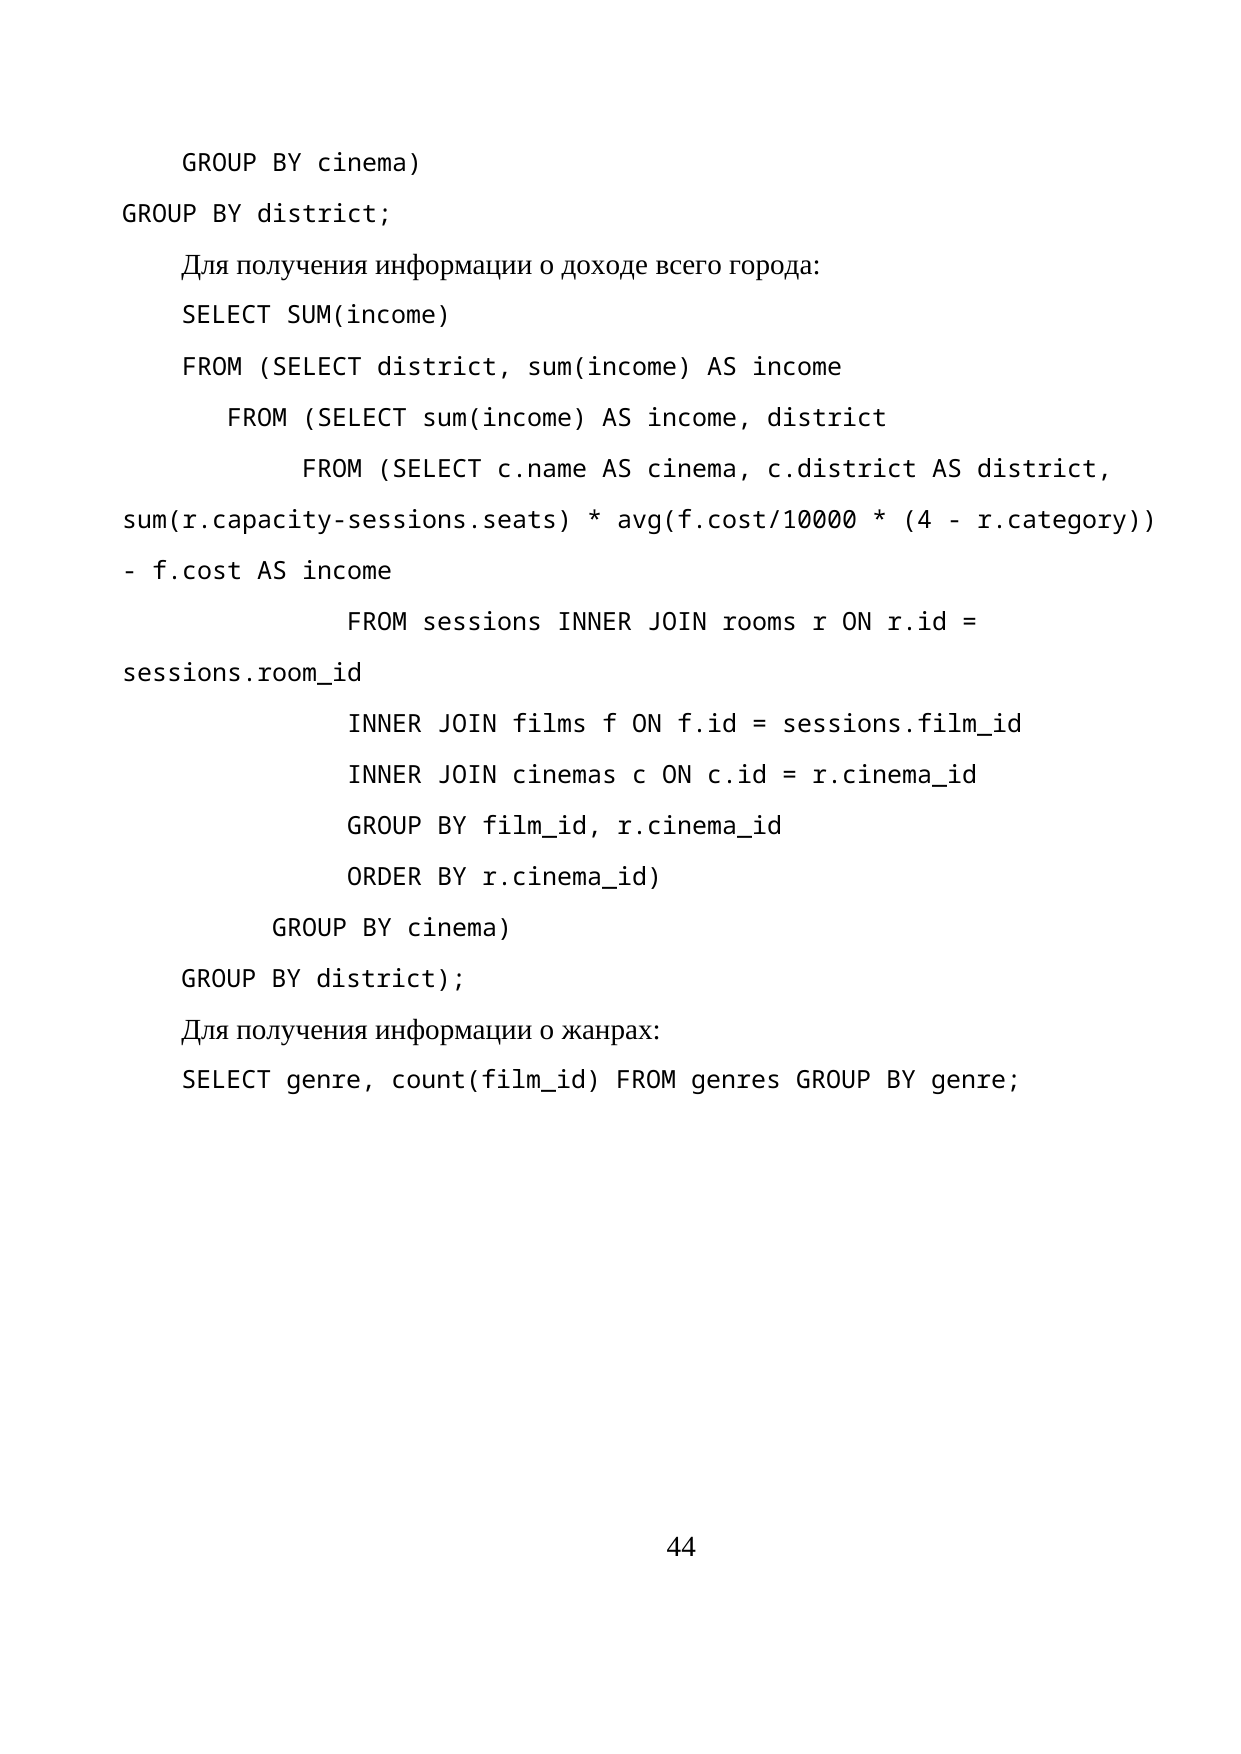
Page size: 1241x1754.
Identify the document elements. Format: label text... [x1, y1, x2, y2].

text GROUP BY cinema) [122, 910, 1181, 944]
text GROUP BY district); [122, 961, 1181, 995]
text INNER JOIN cinemas c ON c.id = r.cinema_id [122, 757, 1181, 791]
text SELECT SUM(income) FROM (SELECT district, sum(income) AS income FROM (SELECT sum(income) AS income, district FROM (SELECT c.name AS cinema, c.district AS district, sum(r.capacity-sessions.seats) * avg(f.cost/10000 * (4 - r.category)) - f.cost AS income FROM sessions INNER JOIN rooms r ON r.id = sessions.room_id INNER JOIN films f ON f.id = sessions.film_id [122, 297, 1181, 739]
text GROUP BY film_id, r.cinema_id [122, 808, 1181, 842]
text Для получения информации о доходе всего города: [122, 247, 1181, 280]
text Для получения информации о жанрах: [122, 1012, 1181, 1045]
text ORDER BY r.cinema_id) [122, 859, 1181, 893]
text GROUP BY cinema) GROUP BY district; [122, 145, 1181, 230]
text SELECT genre, count(film_id) FROM genres GROUP BY genre; [122, 1062, 1181, 1096]
